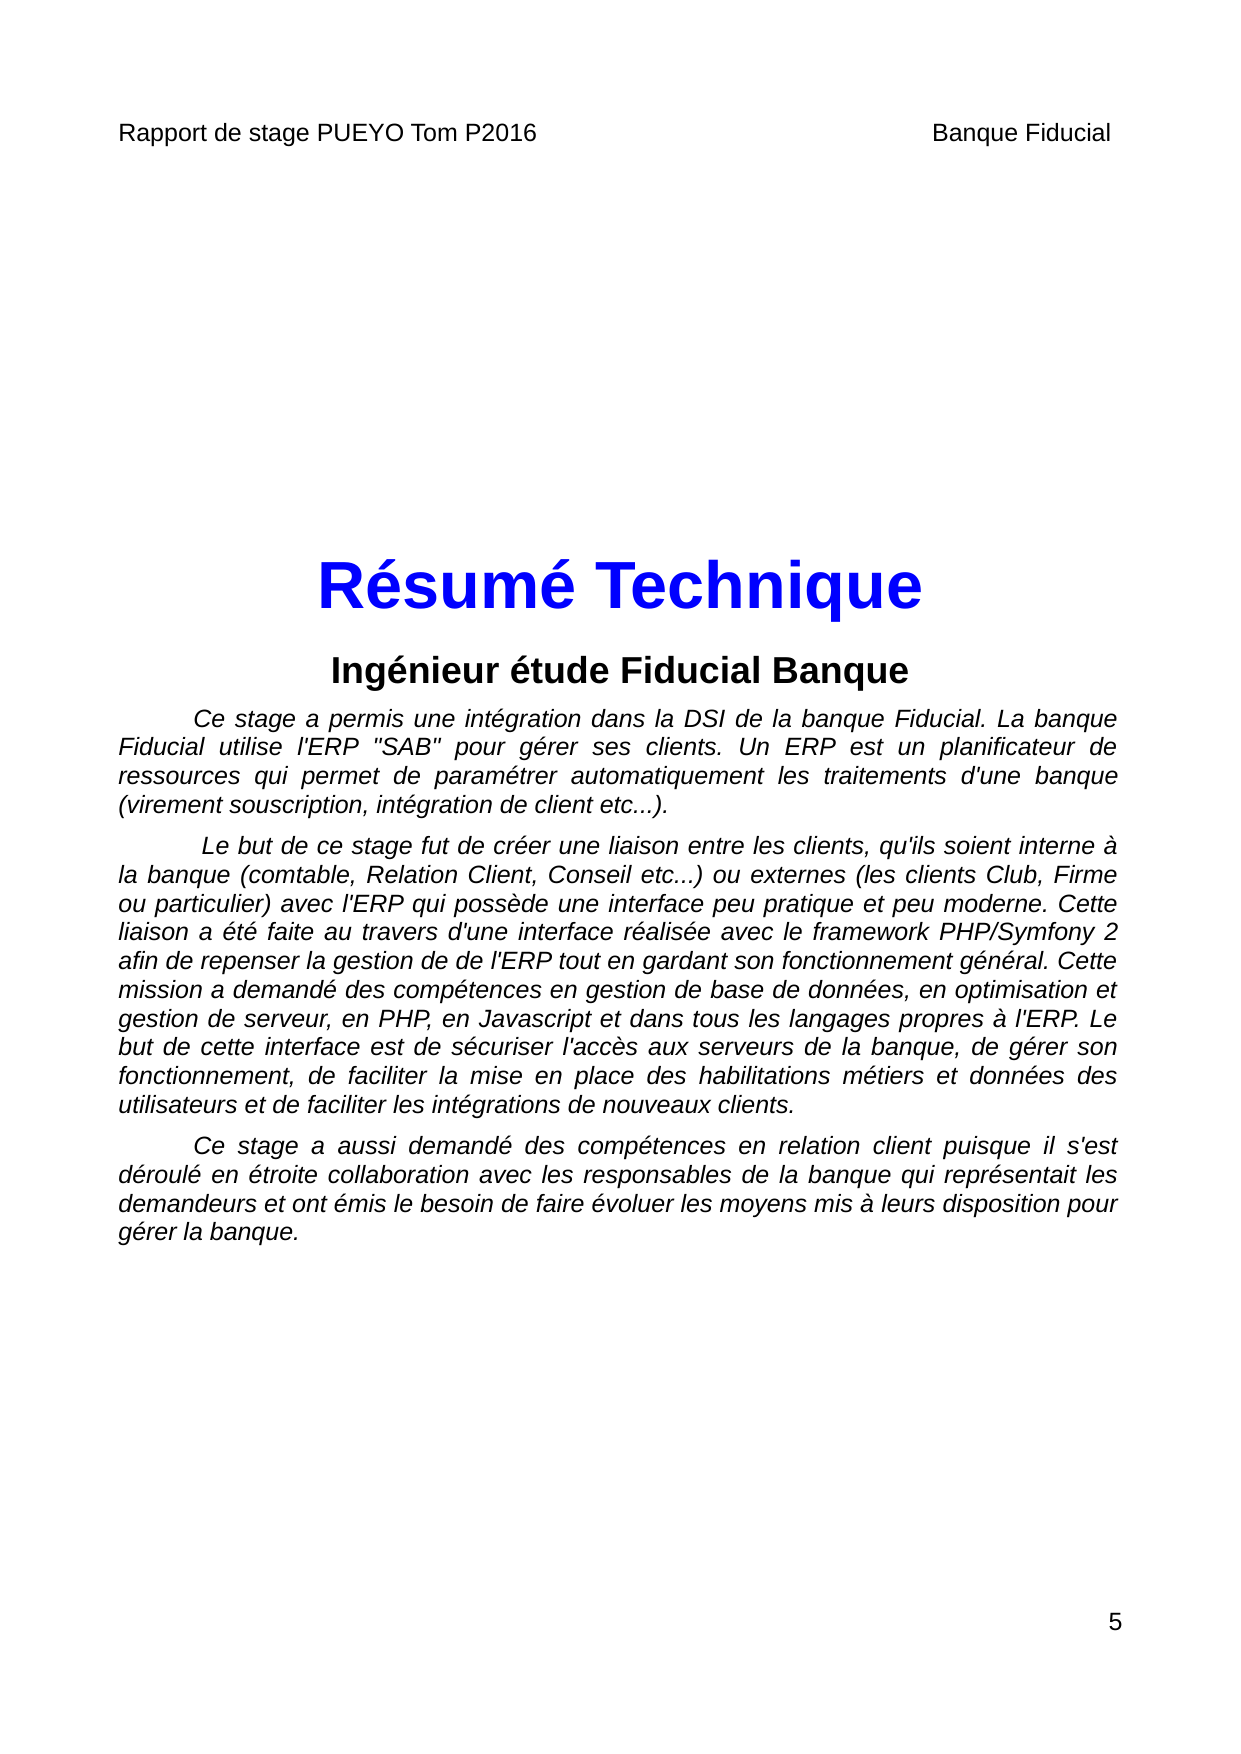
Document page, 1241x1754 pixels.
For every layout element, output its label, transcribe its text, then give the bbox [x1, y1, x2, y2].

subtitle Résumé Technique [118, 546, 1122, 623]
text Le but de ce stage fut de créer une liaison entre les clients, qu'ils soient interne à la banque (comtable, Relation Client, Conseil etc...) ou externes (les clients Club, Firme ou particulier) avec l'ERP qui possède une interface peu pratique et peu moderne. Cette liaison a été faite au travers d'une interface réalisée avec le framework PHP/Symfony 2 afin de repenser la gestion de de l'ERP tout en gardant son fonctionnement général. Cette mission a demandé des compétences en gestion de base de données, en optimisation et gestion de serveur, en PHP, en Javascript et dans tous les langages propres à l'ERP. Le but de cette interface est de sécuriser l'accès aux serveurs de la banque, de gérer son fonctionnement, de faciliter la mise en place des habilitations métiers et données des utilisateurs et de faciliter les intégrations de nouveaux clients. [118, 831, 1122, 1119]
subtitle Ingénieur étude Fiducial Banque [118, 648, 1122, 691]
text Ce stage a aussi demandé des compétences en relation client puisque il s'est déroulé en étroite collaboration avec les responsables de la banque qui représentait les demandeurs et ont émis le besoin de faire évoluer les moyens mis à leurs disposition pour gérer la banque. [118, 1131, 1122, 1246]
text Ce stage a permis une intégration dans la DSI de la banque Fiducial. La banque Fiducial utilise l'ERP "SAB" pour gérer ses clients. Un ERP est un planificateur de ressources qui permet de paramétrer automatiquement les traitements d'une banque (virement souscription, intégration de client etc...). [118, 704, 1122, 819]
